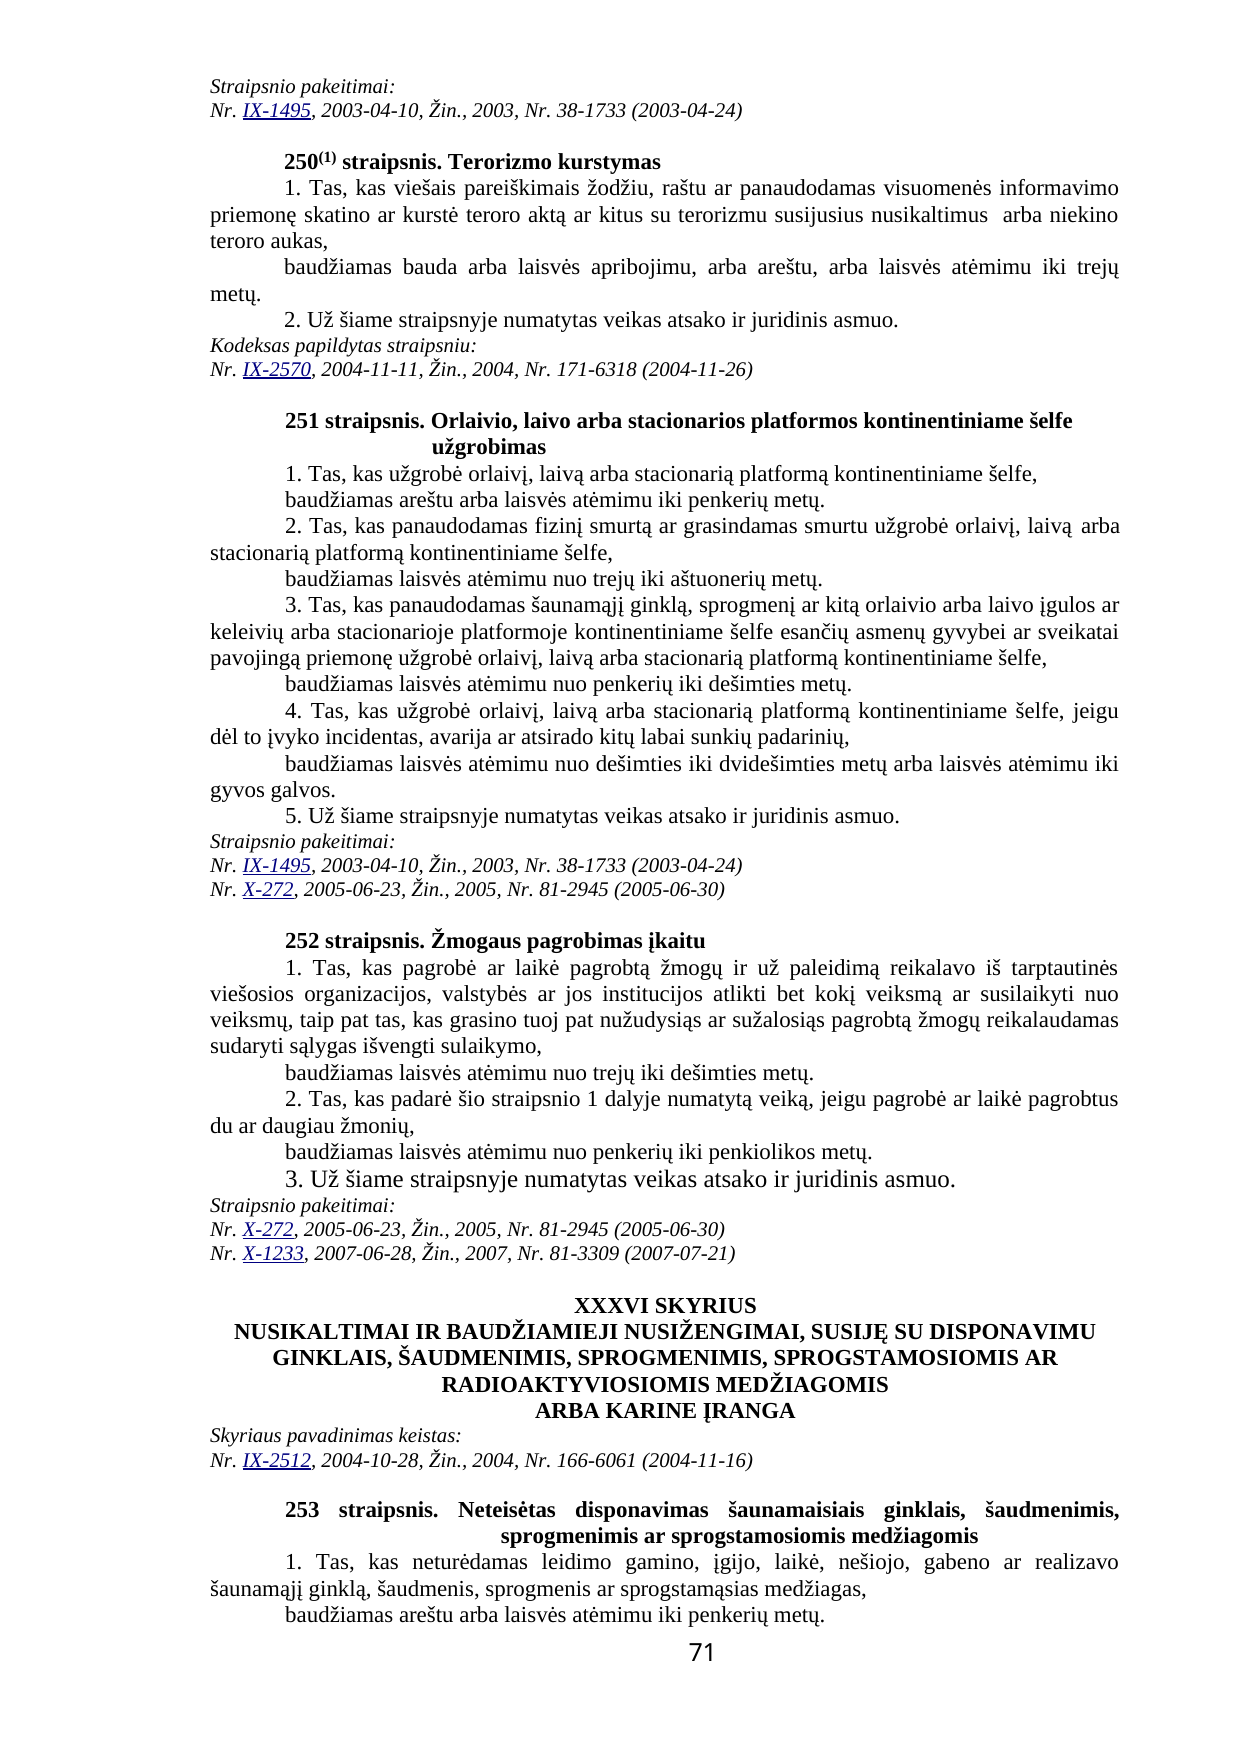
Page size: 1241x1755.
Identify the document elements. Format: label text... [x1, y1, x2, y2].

text 3. Už šiame straipsnyje numatytas veikas atsako ir juridinis asmuo. [210, 1164, 1120, 1193]
text 1. Tas, kas viešais pareiškimais žodžiu, raštu ar panaudodamas visuomenės informavimo priemonę skatino ar kurstė teroro aktą ar kitus su terorizmu susijusius nusikaltimus arba niekino teroro aukas, [210, 174, 1120, 253]
text baudžiamas bauda arba laisvės apribojimu, arba areštu, arba laisvės atėmimu iki trejų metų. [210, 253, 1120, 306]
text Nr. X-272, 2005-06-23, Žin., 2005, Nr. 81-2945 (2005-06-30) [210, 877, 1120, 901]
text 1. Tas, kas neturėdamas leidimo gamino, įgijo, laikė, nešiojo, gabeno ar realizavo šaunamąjį ginklą, šaudmenis, sprogmenis ar sprogstamąsias medžiagas, [210, 1548, 1120, 1601]
text baudžiamas laisvės atėmimu nuo penkerių iki dešimties metų. [210, 671, 1120, 697]
text XXXVI SKYRIUS [210, 1292, 1120, 1318]
text baudžiamas laisvės atėmimu nuo trejų iki aštuonerių metų. [210, 565, 1120, 591]
text ARBA KARINE ĮRANGA [210, 1397, 1120, 1423]
text 1. Tas, kas pagrobė ar laikė pagrobtą žmogų ir už paleidimą reikalavo iš tarptautinės viešosios organizacijos, valstybės ar jos institucijos atlikti bet kokį veiksmą ar susilaikyti nuo veiksmų, taip pat tas, kas grasino tuoj pat nužudysiąs ar sužalosiąs pagrobtą žmogų reikalaudamas sudaryti sąlygas išvengti sulaikymo, [210, 953, 1120, 1059]
text 2. Tas, kas padarė šio straipsnio 1 dalyje numatytą veiką, jeigu pagrobė ar laikė pagrobtus du ar daugiau žmonių, [210, 1085, 1120, 1138]
text baudžiamas laisvės atėmimu nuo dešimties iki dvidešimties metų arba laisvės atėmimu iki gyvos galvos. [210, 749, 1120, 802]
text Nr. X-1233, 2007-06-28, Žin., 2007, Nr. 81-3309 (2007-07-21) [210, 1241, 1120, 1265]
text 3. Tas, kas panaudodamas šaunamąjį ginklą, sprogmenį ar kitą orlaivio arba laivo įgulos ar keleivių arba stacionarioje platformoje kontinentiniame šelfe esančių asmenų gyvybei ar sveikatai pavojingą priemonę užgrobė orlaivį, laivą arba stacionarią platformą kontinentiniame šelfe, [210, 591, 1120, 671]
text 1. Tas, kas užgrobė orlaivį, laivą arba stacionarią platformą kontinentiniame šelfe, [210, 460, 1120, 486]
text 252 straipsnis. Žmogaus pagrobimas įkaitu [210, 927, 1120, 953]
text baudžiamas areštu arba laisvės atėmimu iki penkerių metų. [210, 486, 1120, 512]
text Skyriaus pavadinimas keistas: [210, 1423, 1120, 1447]
text 250(1) straipsnis. Terorizmo kurstymas [210, 148, 1120, 174]
text Nr. IX-2570, 2004-11-11, Žin., 2004, Nr. 171-6318 (2004-11-26) [210, 357, 1120, 381]
text 251 straipsnis. Orlaivio, laivo arba stacionarios platformos kontinentiniame šelfe [210, 407, 1120, 433]
text 253 straipsnis. Neteisėtas disponavimas šaunamaisiais ginklais, šaudmenimis, sprogmenimis ar sprogstamosiomis medžiagomis [285, 1496, 1120, 1548]
text NUSIKALTIMAI IR BAUDŽIAMIEJI NUSIŽENGIMAI, SUSIJĘ SU DISPONAVIMU GINKLAIS, ŠAUDMENIMIS, SPROGMENIMIS, SPROGSTAMOSIOMIS AR RADIOAKTYVIOSIOMIS MEDŽIAGOMIS [210, 1318, 1120, 1397]
text Nr. X-272, 2005-06-23, Žin., 2005, Nr. 81-2945 (2005-06-30) [210, 1217, 1120, 1241]
text baudžiamas laisvės atėmimu nuo penkerių iki penkiolikos metų. [210, 1138, 1120, 1164]
text užgrobimas [210, 433, 1120, 460]
text Nr. IX-1495, 2003-04-10, Žin., 2003, Nr. 38-1733 (2003-04-24) [210, 853, 1120, 877]
text baudžiamas areštu arba laisvės atėmimu iki penkerių metų. [210, 1601, 1120, 1627]
text 2. Už šiame straipsnyje numatytas veikas atsako ir juridinis asmuo. [210, 306, 1120, 332]
text 4. Tas, kas užgrobė orlaivį, laivą arba stacionarią platformą kontinentiniame šelfe, jeigu dėl to įvyko incidentas, avarija ar atsirado kitų labai sunkių padarinių, [210, 697, 1120, 749]
text Straipsnio pakeitimai: [210, 1193, 1120, 1217]
text 2. Tas, kas panaudodamas fizinį smurtą ar grasindamas smurtu užgrobė orlaivį, laivą arba stacionarią platformą kontinentiniame šelfe, [210, 512, 1120, 565]
text 5. Už šiame straipsnyje numatytas veikas atsako ir juridinis asmuo. [210, 802, 1120, 829]
text baudžiamas laisvės atėmimu nuo trejų iki dešimties metų. [210, 1059, 1120, 1085]
text Straipsnio pakeitimai: [210, 73, 1120, 98]
text Kodeksas papildytas straipsniu: [210, 332, 1120, 357]
text Straipsnio pakeitimai: [210, 829, 1120, 853]
text Nr. IX-1495, 2003-04-10, Žin., 2003, Nr. 38-1733 (2003-04-24) [210, 98, 1120, 122]
text Nr. IX-2512, 2004-10-28, Žin., 2004, Nr. 166-6061 (2004-11-16) [210, 1447, 1120, 1472]
